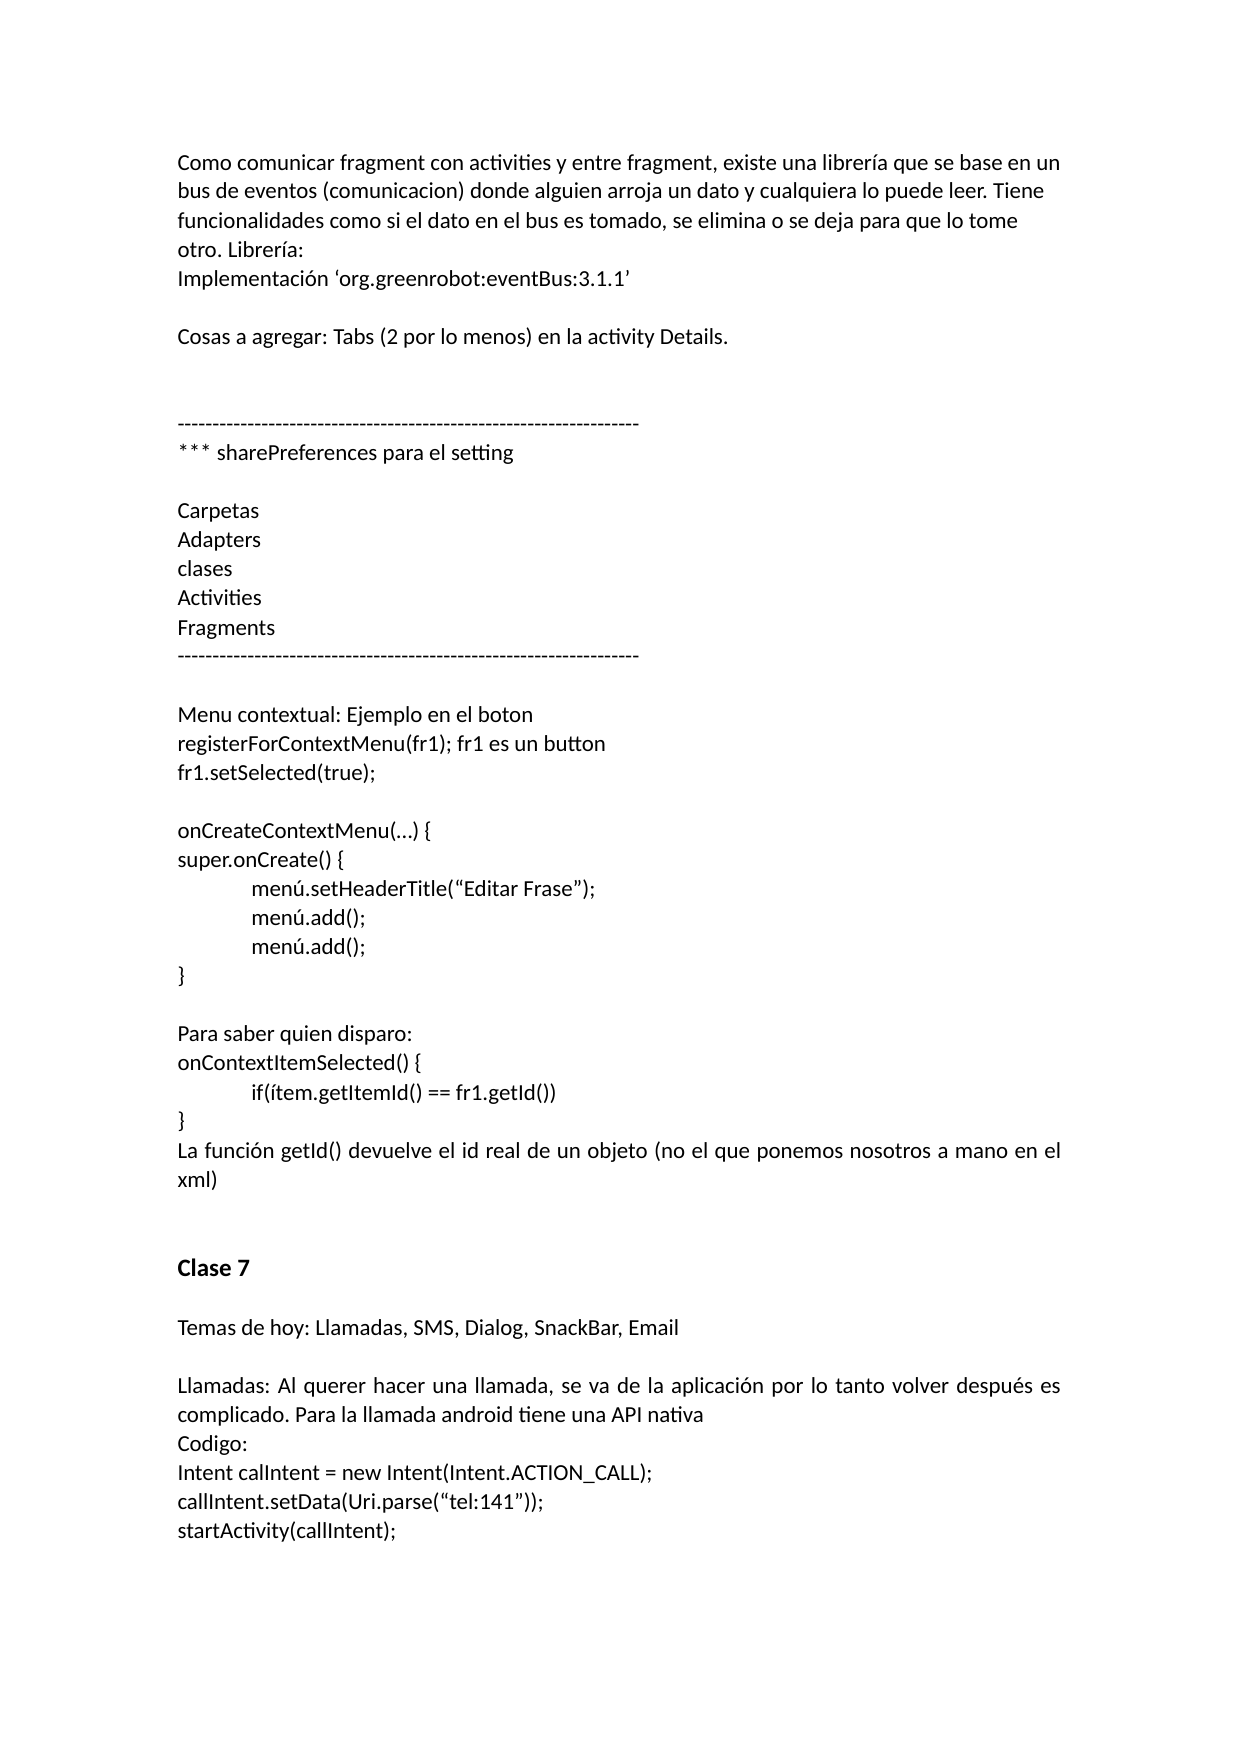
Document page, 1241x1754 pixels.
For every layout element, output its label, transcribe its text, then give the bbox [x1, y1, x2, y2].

text menú.add(); [177, 932, 1063, 960]
text Llamadas: Al querer hacer una llamada, se va de la aplicación por lo tanto volver después es complicado. Para la llamada android tiene una API nativa [177, 1371, 1063, 1428]
text *** sharePreferences para el setting [177, 438, 1063, 466]
text Implementación ‘org.greenrobot:eventBus:3.1.1’ [177, 264, 1063, 292]
text Fragments [177, 613, 1063, 641]
text Cosas a agregar: Tabs (2 por lo menos) en la activity Details. [177, 322, 1063, 350]
text Activities [177, 583, 1063, 612]
text Como comunicar fragment con activities y entre fragment, existe una librería que se base en un bus de eventos (comunicacion) donde alguien arroja un dato y cualquiera lo puede leer. Tiene funcionalidades como si el dato en el bus es tomado, se elimina o se deja para que lo tome otro. Librería: [177, 148, 1063, 263]
text callIntent.setData(Uri.parse(“tel:141”)); [177, 1487, 1063, 1515]
text Temas de hoy: Llamadas, SMS, Dialog, SnackBar, Email [177, 1313, 1063, 1341]
text if(ítem.getItemId() == fr1.getId()) [177, 1078, 1063, 1106]
text La función getId() devuelve el id real de un objeto (no el que ponemos nosotros a mano en el xml) [177, 1136, 1063, 1193]
text Adapters [177, 525, 1063, 553]
text Codigo: [177, 1429, 1063, 1457]
text registerForContextMenu(fr1); fr1 es un button [177, 729, 1063, 757]
text menú.setHeaderTitle(“Editar Frase”); [177, 874, 1063, 902]
text onContextItemSelected() { [177, 1048, 1063, 1077]
text startActivity(callIntent); [177, 1516, 1063, 1544]
text menú.add(); [177, 903, 1063, 931]
text onCreateContextMenu(…) { [177, 816, 1063, 844]
text } [177, 1107, 1063, 1135]
text Clase 7 [177, 1252, 1063, 1282]
text ------------------------------------------------------------------ [177, 642, 1063, 670]
text Menu contextual: Ejemplo en el boton [177, 700, 1063, 728]
text } [177, 961, 1063, 989]
text clases [177, 554, 1063, 582]
text Carpetas [177, 496, 1063, 524]
text Intent calIntent = new Intent(Intent.ACTION_CALL); [177, 1458, 1063, 1486]
text Para saber quien disparo: [177, 1019, 1063, 1047]
text fr1.setSelected(true); [177, 758, 1063, 786]
text ------------------------------------------------------------------ [177, 409, 1063, 437]
text super.onCreate() { [177, 845, 1063, 873]
